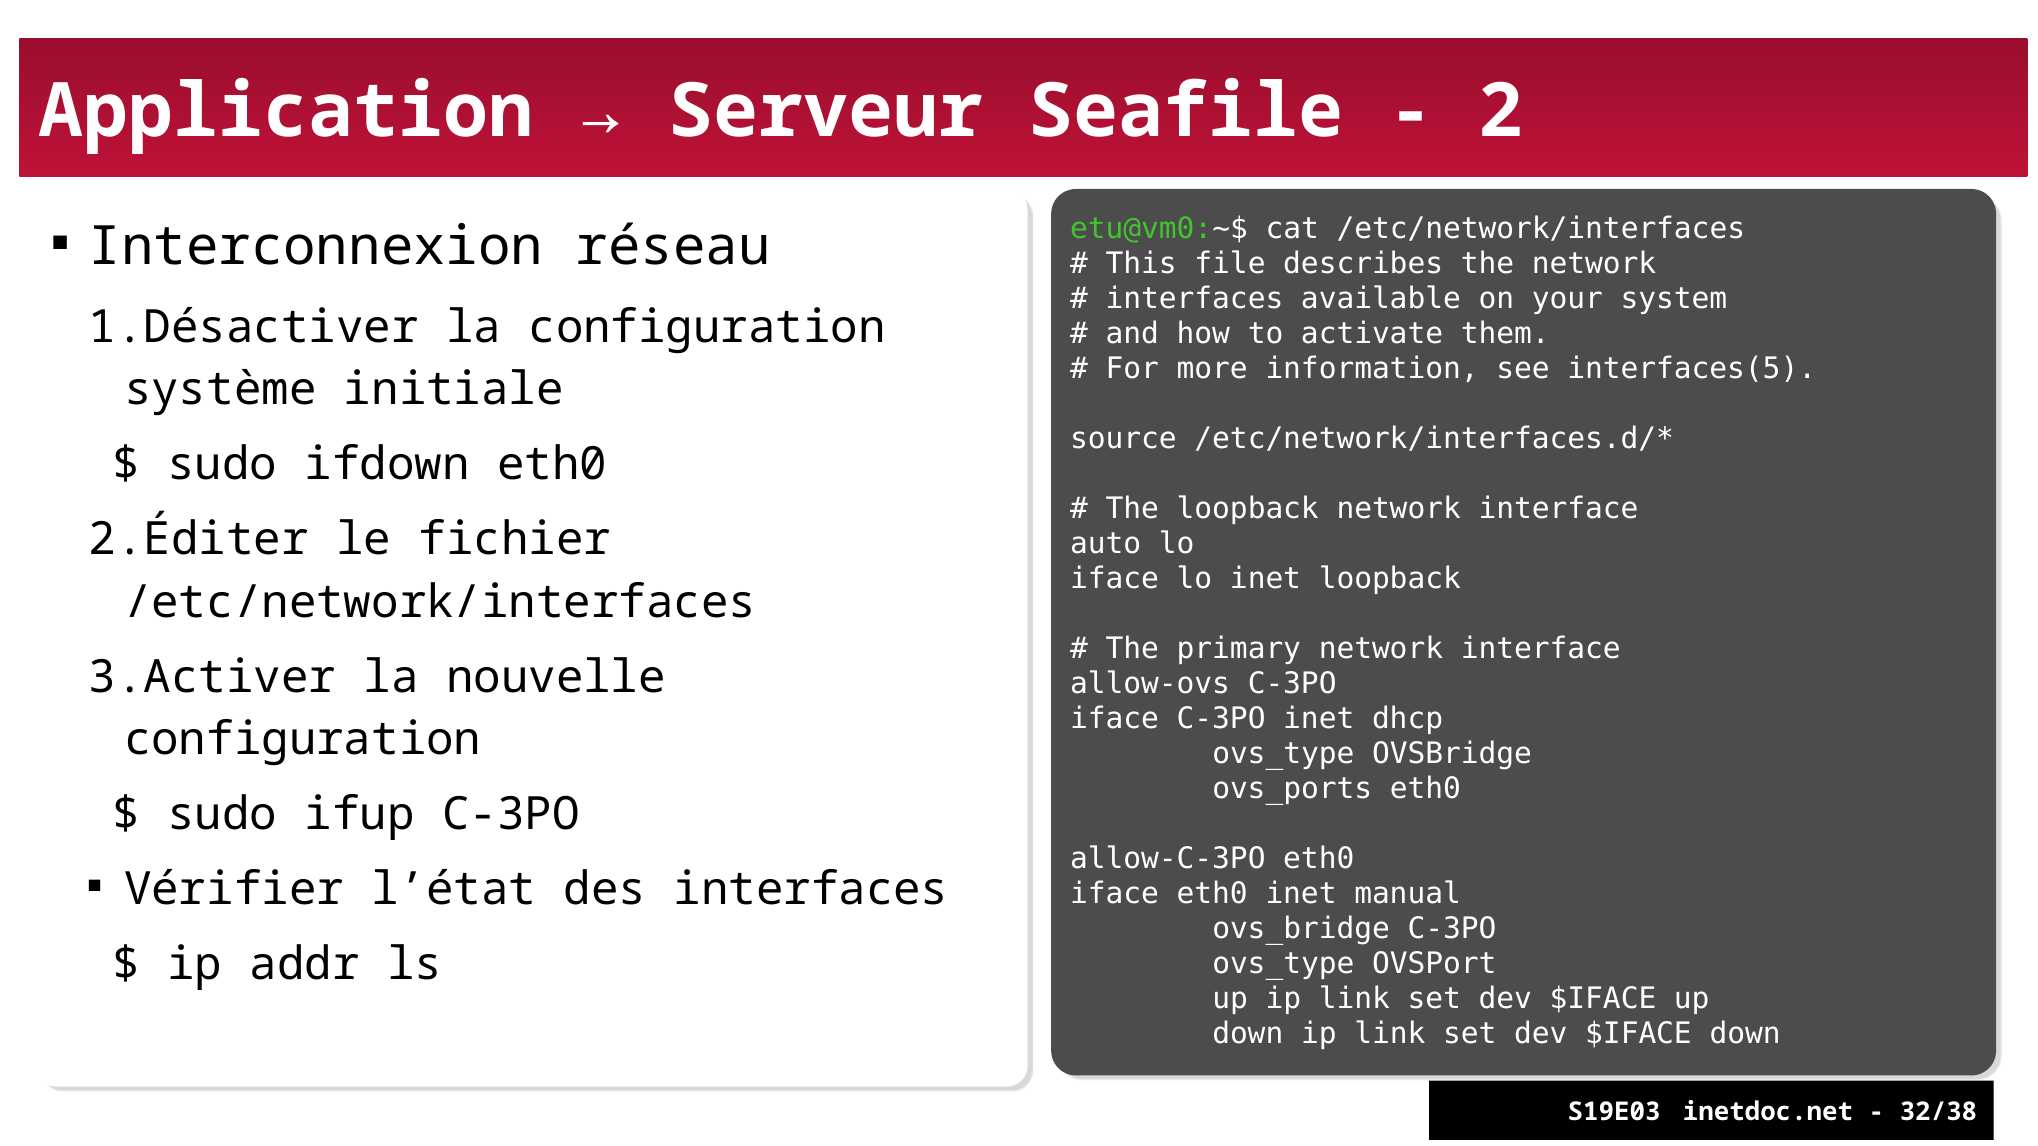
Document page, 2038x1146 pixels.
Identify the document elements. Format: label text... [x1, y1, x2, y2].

text_box Interconnexion réseau Désactiver la configuration système initiale $ sudo ifdown eth0 Éditer le fichier /etc/network/interfaces Activer la nouvelle configuration $ sudo ifup C-3PO Vérifier l’état des interfaces $ ip addr ls [35, 188, 1028, 1087]
text_box S19E03 inetdoc.net - <numéro>/38 [1429, 1080, 1994, 1140]
text_box etu@vm0:~$ cat /etc/network/interfaces # This file describes the network # interfaces available on your system # and how to activate them. # For more information, see interfaces(5). source /etc/network/interfaces.d/* # The loopback network interface auto lo iface lo inet loopback # The primary network interface allow-ovs C-3PO iface C-3PO inet dhcp ovs_type OVSBridge ovs_ports eth0 allow-C-3PO eth0 iface eth0 inet manual ovs_bridge C-3PO ovs_type OVSPort up ip link set dev $IFACE up down ip link set dev $IFACE down [1051, 188, 1997, 1076]
text_box Application → Serveur Seafile - 2 [19, 38, 2028, 177]
